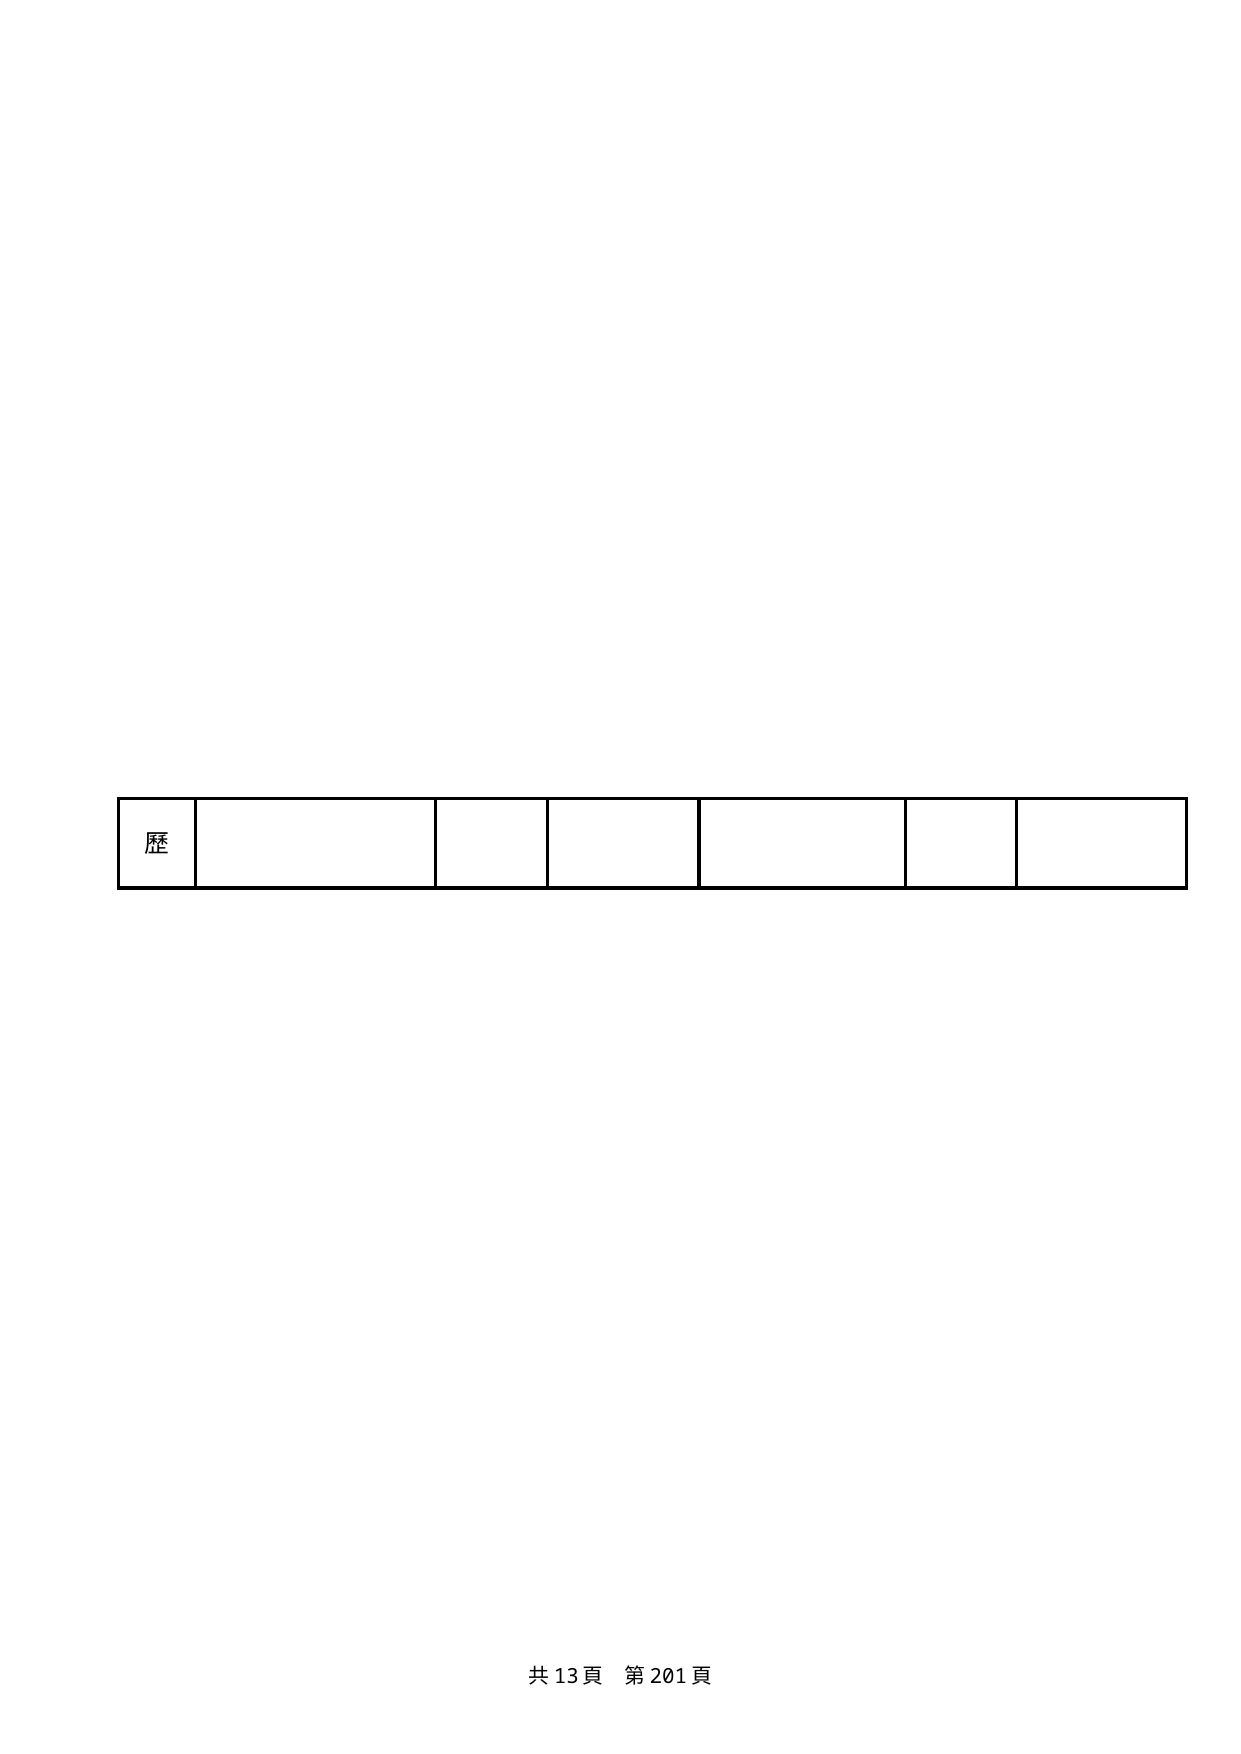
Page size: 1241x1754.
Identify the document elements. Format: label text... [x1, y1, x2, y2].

table_cell 歷 [120, 800, 194, 886]
table_cell [197, 800, 434, 886]
table_cell [701, 800, 904, 886]
table_cell [549, 800, 697, 886]
table_cell [1018, 800, 1185, 886]
table_cell [437, 800, 546, 886]
table_cell [907, 800, 1015, 886]
